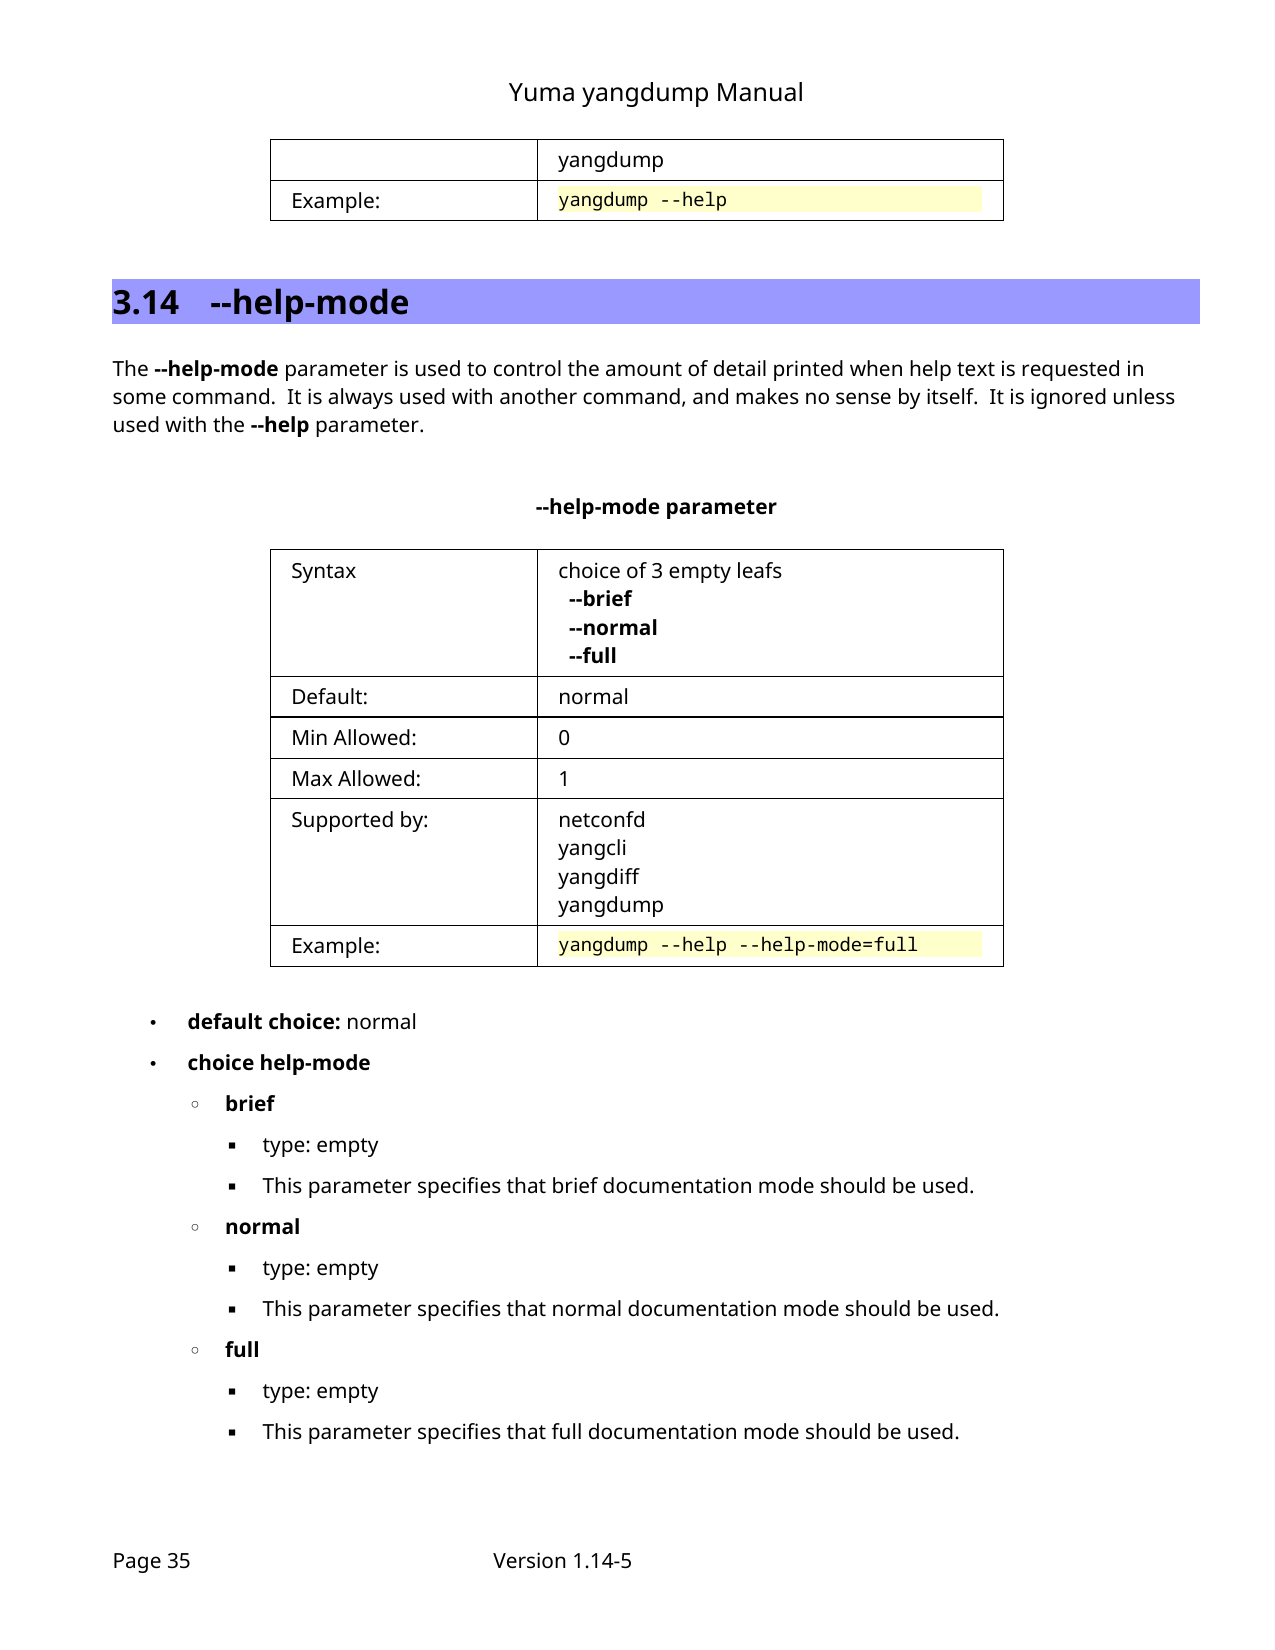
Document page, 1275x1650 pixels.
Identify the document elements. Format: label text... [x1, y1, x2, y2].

table_cell Max Allowed: [271, 759, 537, 798]
table_cell 1 [538, 759, 1003, 798]
list choice help-mode [150, 1048, 1200, 1077]
table_cell netconfd yangcli yangdiff yangdump [538, 799, 1003, 924]
text The --help-mode parameter is used to control the amount of detail printed when help text is requested in some command. It is always used with another command, and makes no sense by itself. It is ignored unless used with the --help parameter. [112, 354, 1200, 439]
list type: empty [225, 1130, 1200, 1159]
table_cell [271, 140, 537, 179]
table_cell Example: [271, 181, 537, 220]
table_cell Example: [271, 926, 537, 966]
list default choice: normal [150, 1007, 1200, 1036]
table_cell Min Allowed: [271, 718, 537, 757]
table_cell yangdump --help [538, 181, 1003, 220]
table_header choice of 3 empty leafs --brief --normal --full [538, 550, 1003, 676]
list type: empty [225, 1376, 1200, 1404]
subtitle --help-mode [112, 279, 1200, 324]
list This parameter specifies that normal documentation mode should be used. [225, 1294, 1200, 1322]
table_cell Default: [271, 677, 537, 716]
table_cell yangdump [538, 140, 1003, 179]
subtitle --help-mode parameter [127, 492, 1185, 521]
list normal [187, 1212, 1200, 1241]
table_cell yangdump --help --help-mode=full [538, 926, 1003, 966]
list This parameter specifies that brief documentation mode should be used. [225, 1171, 1200, 1200]
list type: empty [225, 1253, 1200, 1282]
table_cell normal [538, 677, 1003, 716]
list brief [187, 1089, 1200, 1118]
table_header Syntax [271, 550, 537, 676]
table_cell Supported by: [271, 799, 537, 924]
table_cell 0 [538, 718, 1003, 757]
list This parameter specifies that full documentation mode should be used. [225, 1417, 1200, 1445]
list full [187, 1335, 1200, 1363]
